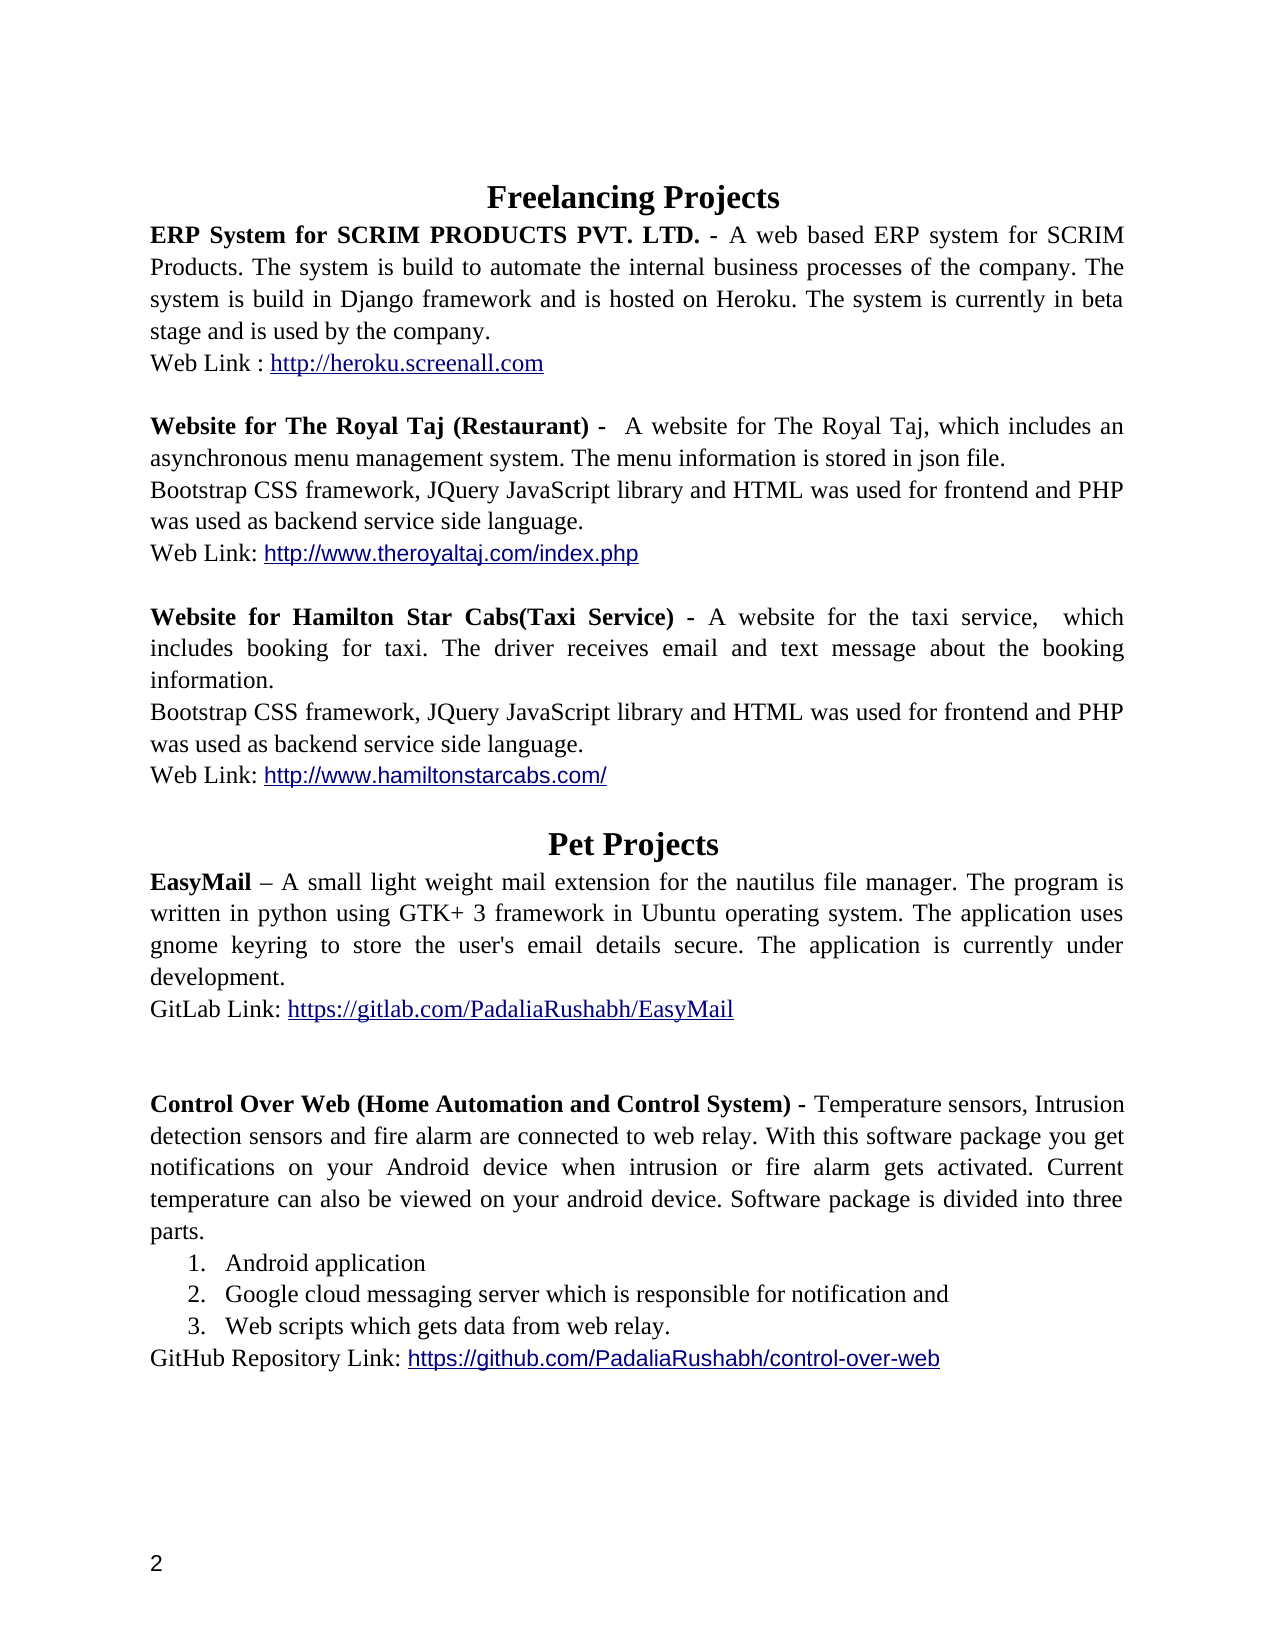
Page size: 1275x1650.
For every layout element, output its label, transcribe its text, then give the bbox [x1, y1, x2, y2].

text ERP System for SCRIM PRODUCTS PVT. LTD. - A web based ERP system for SCRIM Products. The system is build to automate the internal business processes of the company. The system is build in Django framework and is hosted on Heroku. The system is currently in beta stage and is used by the company. [150, 222, 1125, 344]
text EasyMail – A small light weight mail extension for the nautilus file manager. The program is written in python using GTK+ 3 framework in Ubuntu operating system. The application uses gnome keyring to store the user's email details secure. The application is currently under development. [150, 868, 1125, 991]
text Web Link: http://www.hamiltonstarcabs.com/ [150, 762, 1125, 789]
text Freelancing Projects [150, 179, 1125, 216]
text Web Link : http://heroku.screenall.com [150, 349, 1125, 376]
text Website for The Royal Taj (Restaurant) - A website for The Royal Taj, which includes an asynchronous menu management system. The menu information is stored in json file. [150, 412, 1125, 472]
text Web Link: http://www.theroyaltaj.com/index.php [150, 539, 1125, 567]
text Control Over Web (Home Automation and Control System) - Temperature sensors, Intrusion detection sensors and fire alarm are connected to web relay. With this software package you get notifications on your Android device when intrusion or fire alarm gets activated. Current temperature can also be viewed on your android device. Software package is divided into three parts. [150, 1090, 1125, 1245]
text Pet Projects [150, 825, 1125, 862]
text GitHub Repository Link: https://github.com/PadaliaRushabh/control-over-web [150, 1344, 1125, 1372]
text Website for Hamilton Star Cabs(Taxi Service) - A website for the taxi service, which includes booking for taxi. The driver receives email and text message about the booking information. [150, 603, 1125, 694]
text Bootstrap CSS framework, JQuery JavaScript library and HTML was used for frontend and PHP was used as backend service side language. [150, 698, 1125, 758]
list Android application [187, 1249, 1125, 1277]
list Web scripts which gets data from web relay. [187, 1312, 1125, 1340]
text GitLab Link: https://gitlab.com/PadaliaRushabh/EasyMail [150, 995, 1125, 1022]
text Bootstrap CSS framework, JQuery JavaScript library and HTML was used for frontend and PHP was used as backend service side language. [150, 476, 1125, 535]
list Google cloud messaging server which is responsible for notification and [187, 1281, 1125, 1308]
